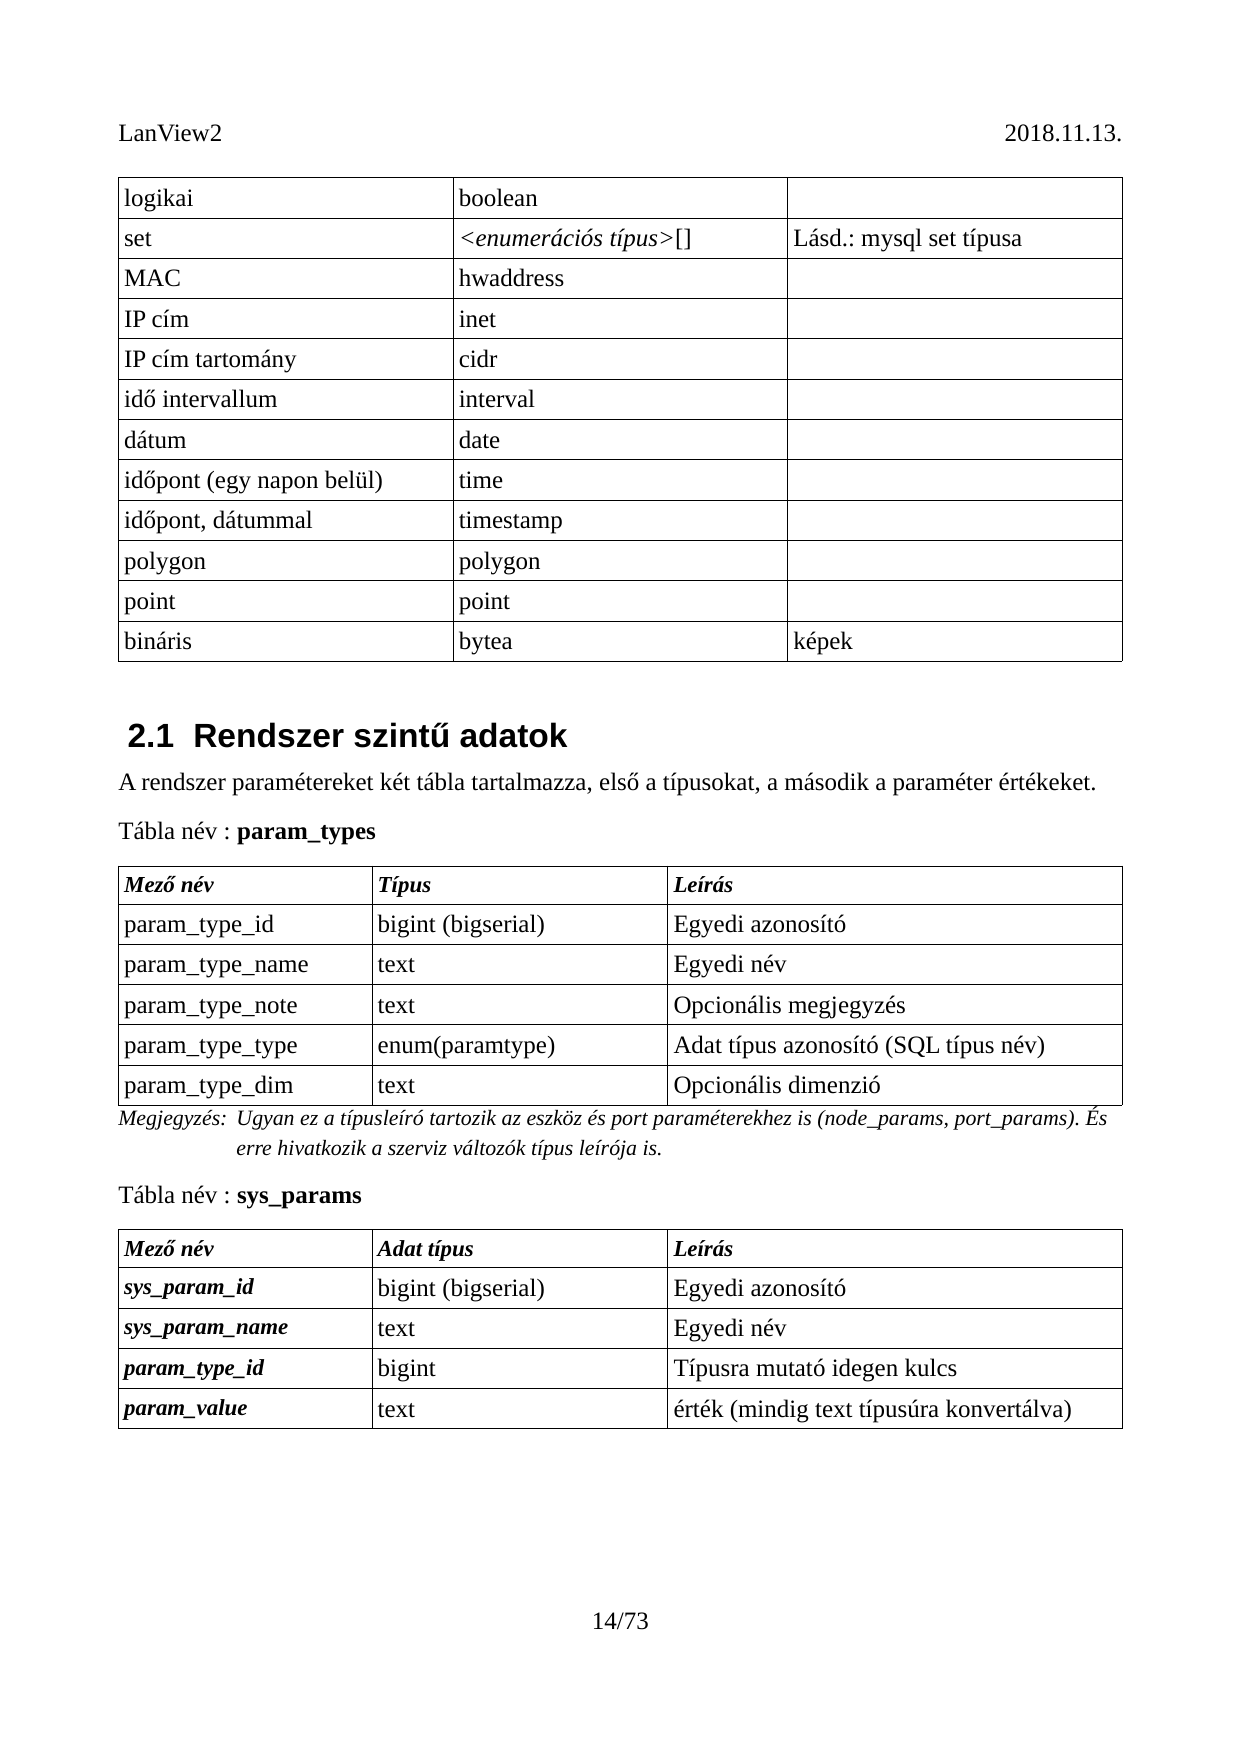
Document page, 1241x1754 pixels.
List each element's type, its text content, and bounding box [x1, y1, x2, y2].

table_cell [788, 420, 1122, 459]
table_cell [788, 541, 1122, 580]
table_cell Típusra mutató idegen kulcs [668, 1349, 1122, 1388]
table_header Típus [373, 867, 667, 903]
table_cell [788, 299, 1122, 338]
table_header Mező név [119, 1230, 372, 1267]
table_cell enum(paramtype) [373, 1025, 667, 1065]
table_cell param_type_id [119, 905, 372, 944]
table_cell [788, 259, 1122, 298]
table_cell dátum [119, 420, 453, 459]
table_cell text [373, 1066, 667, 1105]
table_cell Adat típus azonosító (SQL típus név) [668, 1025, 1122, 1065]
table_cell text [373, 1389, 667, 1428]
table_cell idő intervallum [119, 380, 453, 419]
table_cell date [454, 420, 787, 459]
table_cell text [373, 945, 667, 984]
table_cell param_type_type [119, 1025, 372, 1065]
table_cell point [454, 581, 787, 621]
text A rendszer paramétereket két tábla tartalmazza, első a típusokat, a második a paraméter értékeket. [118, 767, 1122, 796]
table_cell Opcionális dimenzió [668, 1066, 1122, 1105]
table_cell param_type_dim [119, 1066, 372, 1105]
table_cell text [373, 1309, 667, 1348]
table_cell [788, 380, 1122, 419]
table_cell érték (mindig text típusúra konvertálva) [668, 1389, 1122, 1428]
table_cell bináris [119, 622, 453, 661]
table_cell [788, 339, 1122, 379]
table_cell bigint [373, 1349, 667, 1388]
table_cell sys_param_id [119, 1268, 372, 1307]
table_cell MAC [119, 259, 453, 298]
table_header Adat típus [373, 1230, 667, 1267]
text Tábla név : param_types [118, 816, 1122, 845]
text Tábla név : sys_params [118, 1180, 1122, 1209]
table_cell point [119, 581, 453, 621]
table_cell text [373, 985, 667, 1024]
table_cell Opcionális megjegyzés [668, 985, 1122, 1024]
table_cell logikai [119, 178, 453, 217]
table_cell [788, 581, 1122, 621]
table_cell sys_param_name [119, 1309, 372, 1348]
table_cell param_type_id [119, 1349, 372, 1388]
table_cell Egyedi azonosító [668, 905, 1122, 944]
table_cell time [454, 460, 787, 499]
table_cell [788, 178, 1122, 217]
table_cell polygon [119, 541, 453, 580]
table_cell <enumerációs típus>[] [454, 219, 787, 258]
table_cell cidr [454, 339, 787, 379]
table_cell IP cím [119, 299, 453, 338]
table_cell Lásd.: mysql set típusa [788, 219, 1122, 258]
table_header Leírás [668, 1230, 1122, 1267]
table_cell inet [454, 299, 787, 338]
table_cell időpont (egy napon belül) [119, 460, 453, 499]
table_cell [788, 501, 1122, 540]
table_cell bigint (bigserial) [373, 905, 667, 944]
table_cell Egyedi név [668, 945, 1122, 984]
table_cell bytea [454, 622, 787, 661]
table_cell IP cím tartomány [119, 339, 453, 379]
table_cell képek [788, 622, 1122, 661]
table_cell set [119, 219, 453, 258]
table_cell Egyedi név [668, 1309, 1122, 1348]
table_cell hwaddress [454, 259, 787, 298]
table_cell param_value [119, 1389, 372, 1428]
table_cell bigint (bigserial) [373, 1268, 667, 1307]
table_header Mező név [119, 867, 372, 903]
table_cell param_type_name [119, 945, 372, 984]
table_cell polygon [454, 541, 787, 580]
table_cell [788, 460, 1122, 499]
text Megjegyzés: Ugyan ez a típusleíró tartozik az eszköz és port paraméterekhez is (node_params, port_params). És erre hivatkozik a szerviz változók típus leírója is. [118, 1106, 1122, 1161]
table_cell boolean [454, 178, 787, 217]
table_cell interval [454, 380, 787, 419]
table_header Leírás [668, 867, 1122, 903]
table_cell param_type_note [119, 985, 372, 1024]
table_cell timestamp [454, 501, 787, 540]
table_cell időpont, dátummal [119, 501, 453, 540]
subtitle Rendszer szintű adatok [118, 716, 1122, 755]
table_cell Egyedi azonosító [668, 1268, 1122, 1307]
